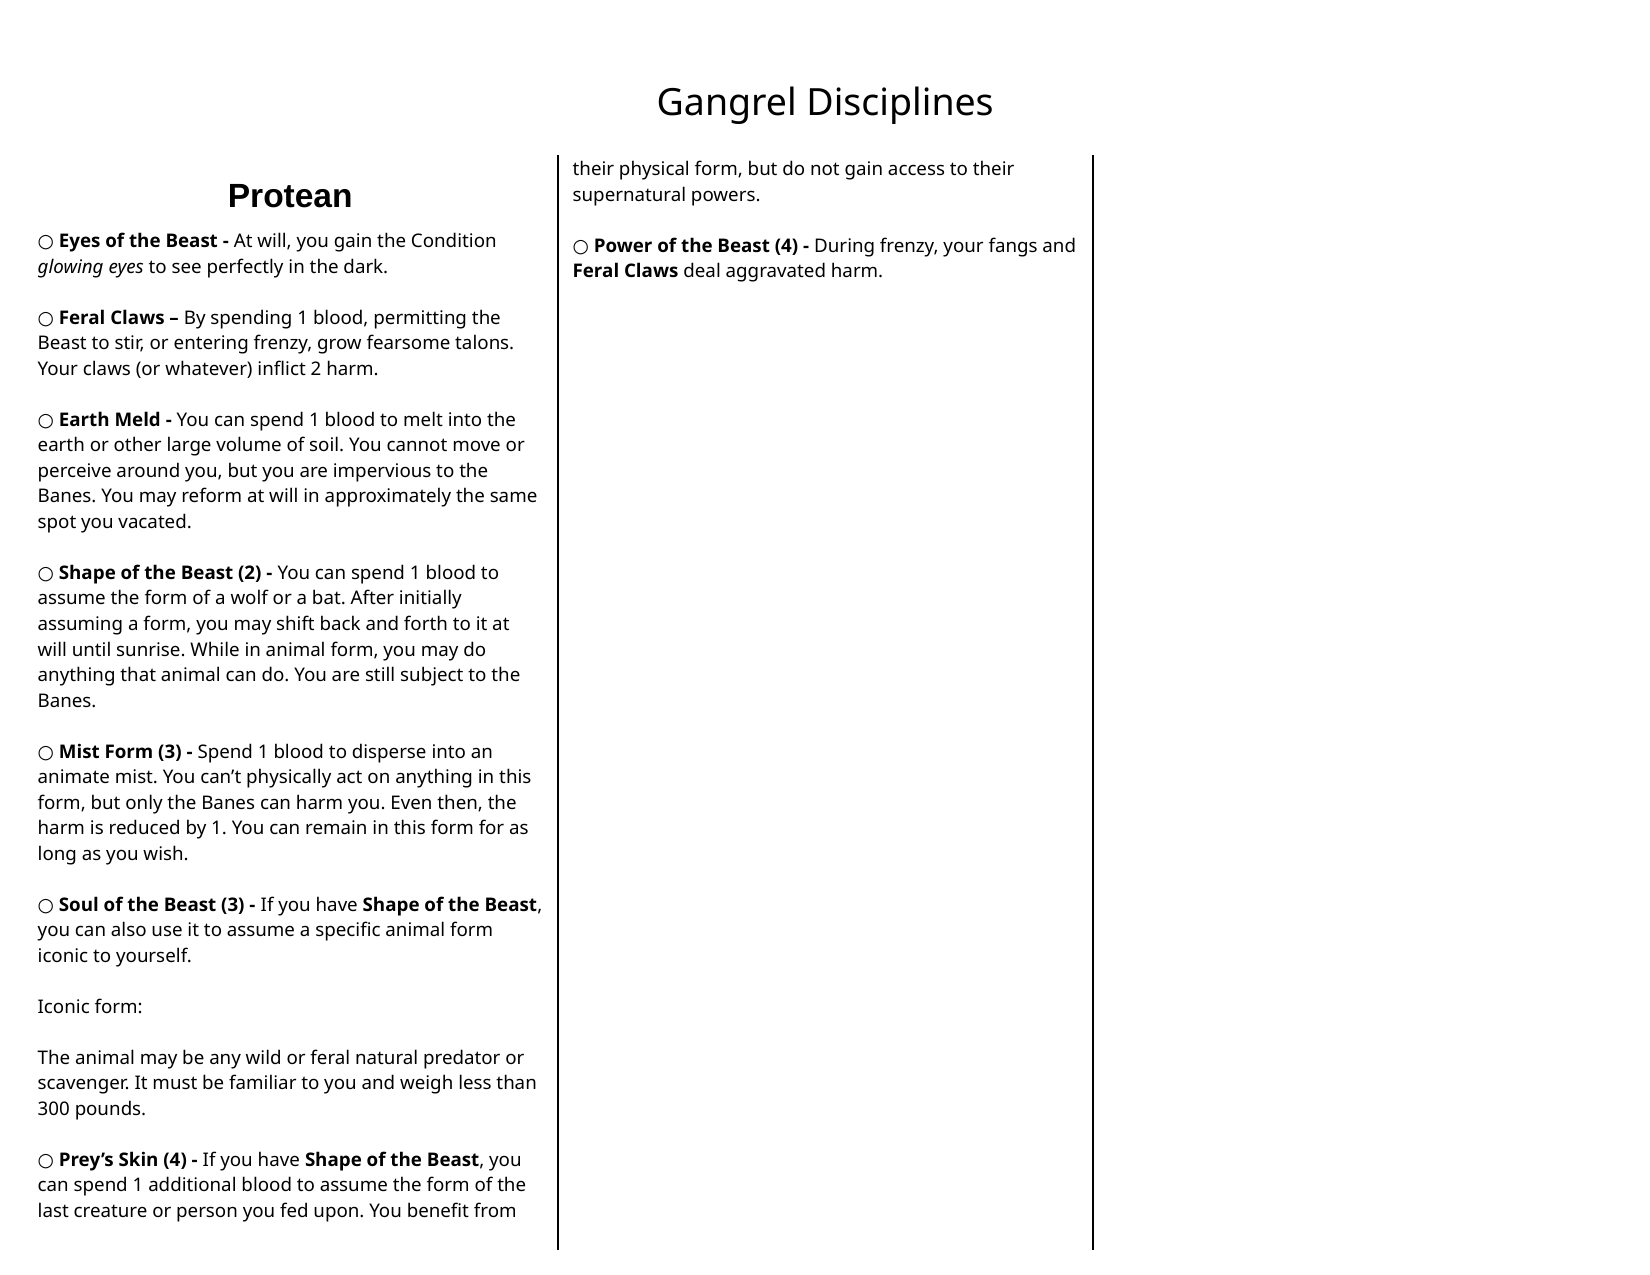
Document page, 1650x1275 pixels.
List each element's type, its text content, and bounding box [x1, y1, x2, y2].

text ○ Earth Meld - You can spend 1 blood to melt into the earth or other large volume of soil. You cannot move or perceive around you, but you are impervious to the Banes. You may reform at will in approximately the same spot you vacated. [37, 406, 542, 559]
text The animal may be any wild or feral natural predator or scavenger. It must be familiar to you and weigh less than 300 pounds. [37, 1044, 542, 1146]
text ○ Mist Form (3) - Spend 1 blood to disperse into an animate mist. You can’t physically act on anything in this form, but only the Banes can harm you. Even then, the harm is reduced by 1. You can remain in this form for as long as you wish. [37, 738, 542, 866]
subtitle Protean [37, 176, 542, 215]
text Iconic form: [37, 993, 542, 1019]
text ○ Feral Claws – By spending 1 blood, permitting the Beast to stir, or entering frenzy, grow fearsome talons. Your claws (or whatever) inflict 2 harm. [37, 304, 542, 406]
text ○ Prey’s Skin (4) - If you have Shape of the Beast, you can spend 1 additional blood to assume the form of the last creature or person you fed upon. You benefit from [37, 1146, 542, 1223]
text ○ Power of the Beast (4) - During frenzy, your fangs and Feral Claws deal aggravated harm. [572, 232, 1077, 283]
text their physical form, but do not gain access to their supernatural powers. [572, 156, 1077, 207]
text ○ Soul of the Beast (3) - If you have Shape of the Beast, you can also use it to assume a specific animal form iconic to yourself. [37, 891, 542, 968]
text ○ Shape of the Beast (2) - You can spend 1 blood to assume the form of a wolf or a bat. After initially assuming a form, you may shift back and forth to it at will until sunrise. While in animal form, you may do anything that animal can do. You are still subject to the Banes. [37, 559, 542, 738]
text ○ Eyes of the Beast - At will, you gain the Condition glowing eyes to see perfectly in the dark. [37, 227, 542, 278]
